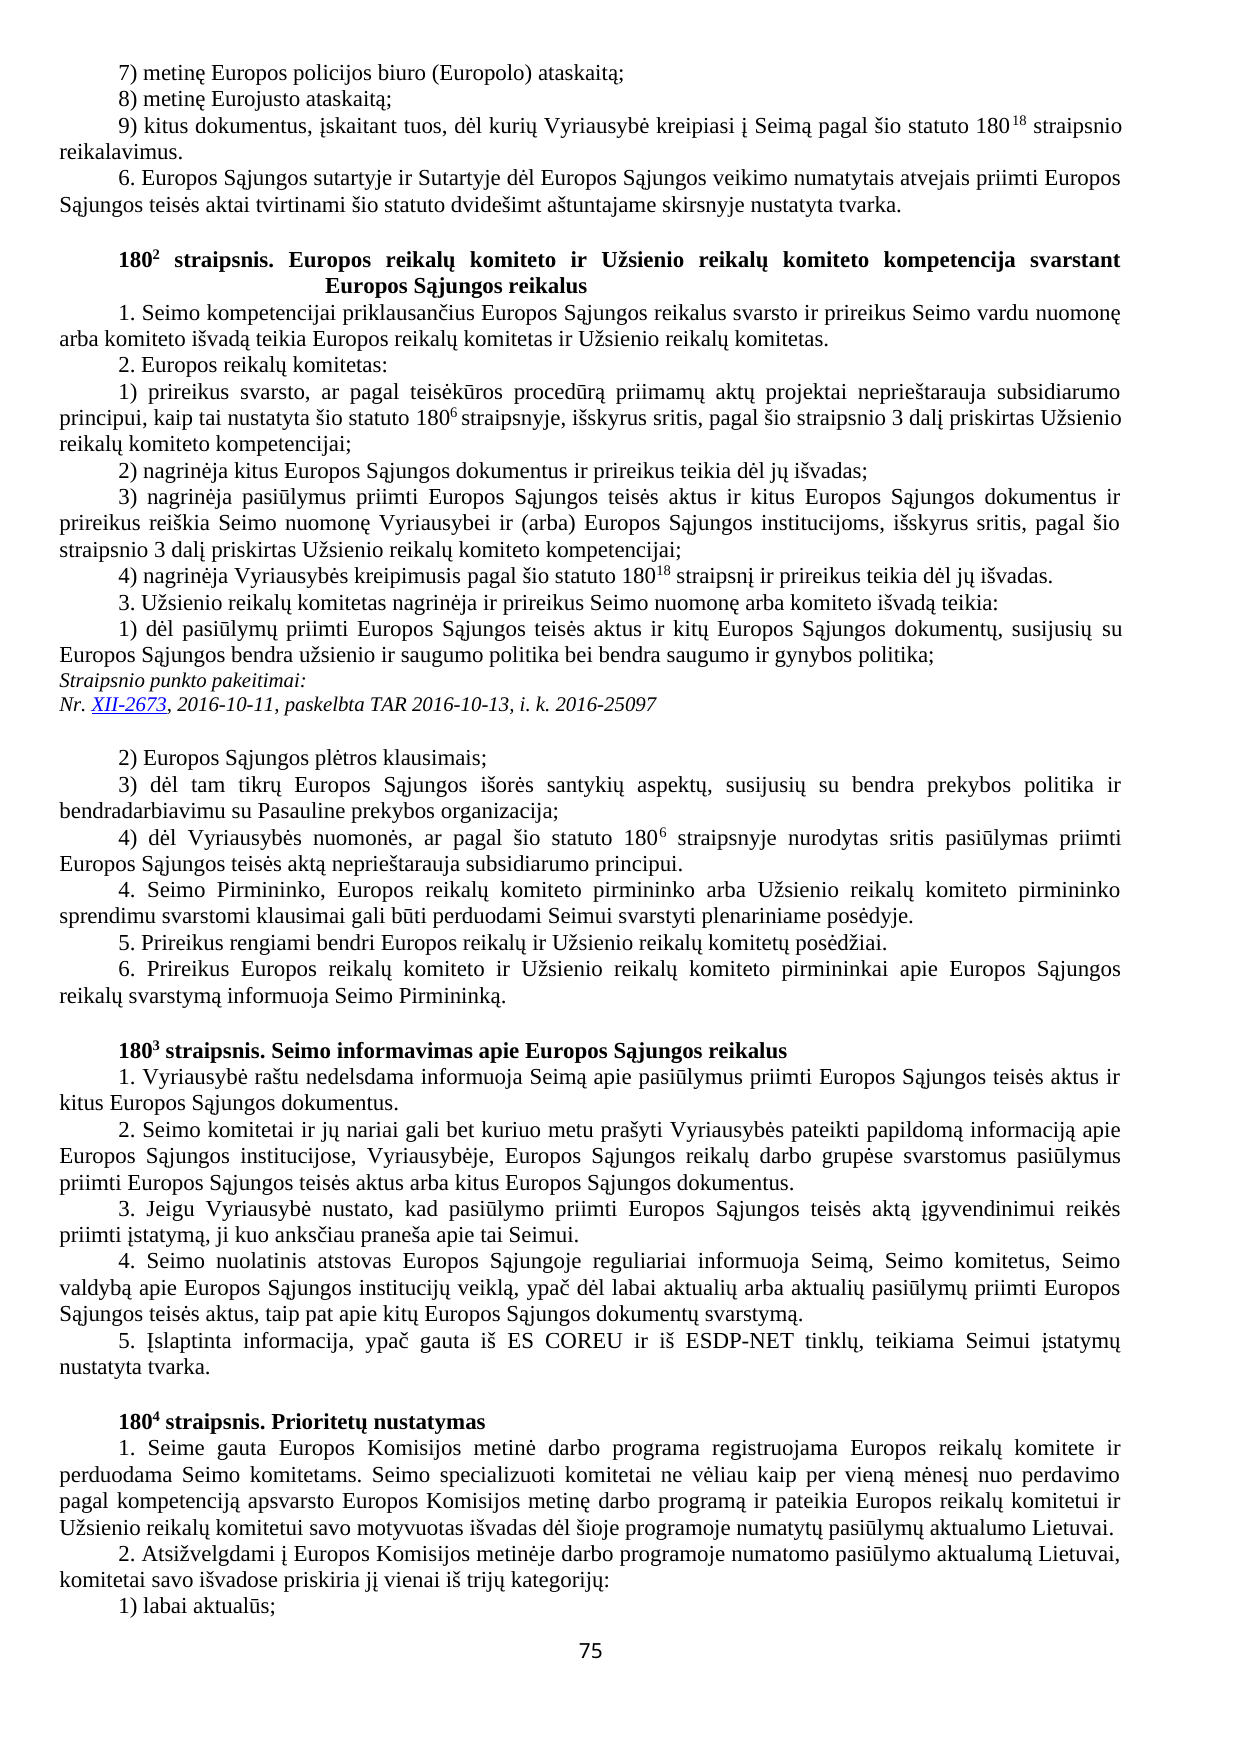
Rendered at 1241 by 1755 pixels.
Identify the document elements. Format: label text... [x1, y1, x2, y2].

text 4) dėl Vyriausybės nuomonės, ar pagal šio statuto 1806 straipsnyje nurodytas sritis pasiūlymas priimti Europos Sąjungos teisės aktą neprieštarauja subsidiarumo principui. [59, 823, 1122, 876]
text 5. Prireikus rengiami bendri Europos reikalų ir Užsienio reikalų komitetų posėdžiai. [59, 929, 1122, 955]
text 5. Įslaptinta informacija, ypač gauta iš ES COREU ir iš ESDP-NET tinklų, teikiama Seimui įstatymų nustatyta tvarka. [59, 1327, 1122, 1379]
text 4) nagrinėja Vyriausybės kreipimusis pagal šio statuto 18018 straipsnį ir prireikus teikia dėl jų išvadas. [59, 562, 1122, 588]
text 4. Seimo Pirmininko, Europos reikalų komiteto pirmininko arba Užsienio reikalų komiteto pirmininko sprendimu svarstomi klausimai gali būti perduodami Seimui svarstyti plenariniame posėdyje. [59, 876, 1122, 929]
text 1803 straipsnis. Seimo informavimas apie Europos Sąjungos reikalus [59, 1037, 1122, 1063]
text 2) Europos Sąjungos plėtros klausimais; [59, 744, 1122, 771]
text 7) metinę Europos policijos biuro (Europolo) ataskaitą; [59, 59, 1122, 85]
text 1804 straipsnis. Prioritetų nustatymas [59, 1408, 1122, 1434]
text 3. Jeigu Vyriausybė nustato, kad pasiūlymo priimti Europos Sąjungos teisės aktą įgyvendinimui reikės priimti įstatymą, ji kuo anksčiau praneša apie tai Seimui. [59, 1195, 1122, 1248]
text 1) dėl pasiūlymų priimti Europos Sąjungos teisės aktus ir kitų Europos Sąjungos dokumentų, susijusių su Europos Sąjungos bendra užsienio ir saugumo politika bei bendra saugumo ir gynybos politika; [59, 615, 1122, 668]
text 6. Europos Sąjungos sutartyje ir Sutartyje dėl Europos Sąjungos veikimo numatytais atvejais priimti Europos Sąjungos teisės aktai tvirtinami šio statuto dvidešimt aštuntajame skirsnyje nustatyta tvarka. [59, 164, 1122, 217]
text 3) nagrinėja pasiūlymus priimti Europos Sąjungos teisės aktus ir kitus Europos Sąjungos dokumentus ir prireikus reiškia Seimo nuomonę Vyriausybei ir (arba) Europos Sąjungos institucijoms, išskyrus sritis, pagal šio straipsnio 3 dalį priskirtas Užsienio reikalų komiteto kompetencijai; [59, 483, 1122, 562]
text 3) dėl tam tikrų Europos Sąjungos išorės santykių aspektų, susijusių su bendra prekybos politika ir bendradarbiavimu su Pasauline prekybos organizacija; [59, 771, 1122, 823]
text 2. Seimo komitetai ir jų nariai gali bet kuriuo metu prašyti Vyriausybės pateikti papildomą informaciją apie Europos Sąjungos institucijose, Vyriausybėje, Europos Sąjungos reikalų darbo grupėse svarstomus pasiūlymus priimti Europos Sąjungos teisės aktus arba kitus Europos Sąjungos dokumentus. [59, 1116, 1122, 1195]
text 3. Užsienio reikalų komitetas nagrinėja ir prireikus Seimo nuomonę arba komiteto išvadą teikia: [59, 588, 1122, 615]
text 1. Seimo kompetencijai priklausančius Europos Sąjungos reikalus svarsto ir prireikus Seimo vardu nuomonę arba komiteto išvadą teikia Europos reikalų komitetas ir Užsienio reikalų komitetas. [59, 299, 1122, 351]
text 1. Seime gauta Europos Komisijos metinė darbo programa registruojama Europos reikalų komitete ir perduodama Seimo komitetams. Seimo specializuoti komitetai ne vėliau kaip per vieną mėnesį nuo perdavimo pagal kompetenciją apsvarsto Europos Komisijos metinę darbo programą ir pateikia Europos reikalų komitetui ir Užsienio reikalų komitetui savo motyvuotas išvadas dėl šioje programoje numatytų pasiūlymų aktualumo Lietuvai. [59, 1434, 1122, 1540]
text 2) nagrinėja kitus Europos Sąjungos dokumentus ir prireikus teikia dėl jų išvadas; [59, 457, 1122, 483]
text 4. Seimo nuolatinis atstovas Europos Sąjungoje reguliariai informuoja Seimą, Seimo komitetus, Seimo valdybą apie Europos Sąjungos institucijų veiklą, ypač dėl labai aktualių arba aktualių pasiūlymų priimti Europos Sąjungos teisės aktus, taip pat apie kitų Europos Sąjungos dokumentų svarstymą. [59, 1248, 1122, 1327]
text 1) labai aktualūs; [59, 1593, 1122, 1619]
text Straipsnio punkto pakeitimai: [59, 668, 1122, 692]
text 1802 straipsnis. Europos reikalų komiteto ir Užsienio reikalų komiteto kompetencija svarstant Europos Sąjungos reikalus [118, 246, 1122, 299]
text 8) metinę Eurojusto ataskaitą; [59, 85, 1122, 112]
text 2. Europos reikalų komitetas: [59, 351, 1122, 378]
text 1) prireikus svarsto, ar pagal teisėkūros procedūrą priimamų aktų projektai neprieštarauja subsidiarumo principui, kaip tai nustatyta šio statuto 1806 straipsnyje, išskyrus sritis, pagal šio straipsnio 3 dalį priskirtas Užsienio reikalų komiteto kompetencijai; [59, 378, 1122, 457]
text 6. Prireikus Europos reikalų komiteto ir Užsienio reikalų komiteto pirmininkai apie Europos Sąjungos reikalų svarstymą informuoja Seimo Pirmininką. [59, 955, 1122, 1008]
text 1. Vyriausybė raštu nedelsdama informuoja Seimą apie pasiūlymus priimti Europos Sąjungos teisės aktus ir kitus Europos Sąjungos dokumentus. [59, 1063, 1122, 1116]
text 2. Atsižvelgdami į Europos Komisijos metinėje darbo programoje numatomo pasiūlymo aktualumą Lietuvai, komitetai savo išvadose priskiria jį vienai iš trijų kategorijų: [59, 1540, 1122, 1593]
text Nr. XII-2673, 2016-10-11, paskelbta TAR 2016-10-13, i. k. 2016-25097 [59, 692, 1122, 716]
text 9) kitus dokumentus, įskaitant tuos, dėl kurių Vyriausybė kreipiasi į Seimą pagal šio statuto 18018 straipsnio reikalavimus. [59, 112, 1122, 164]
